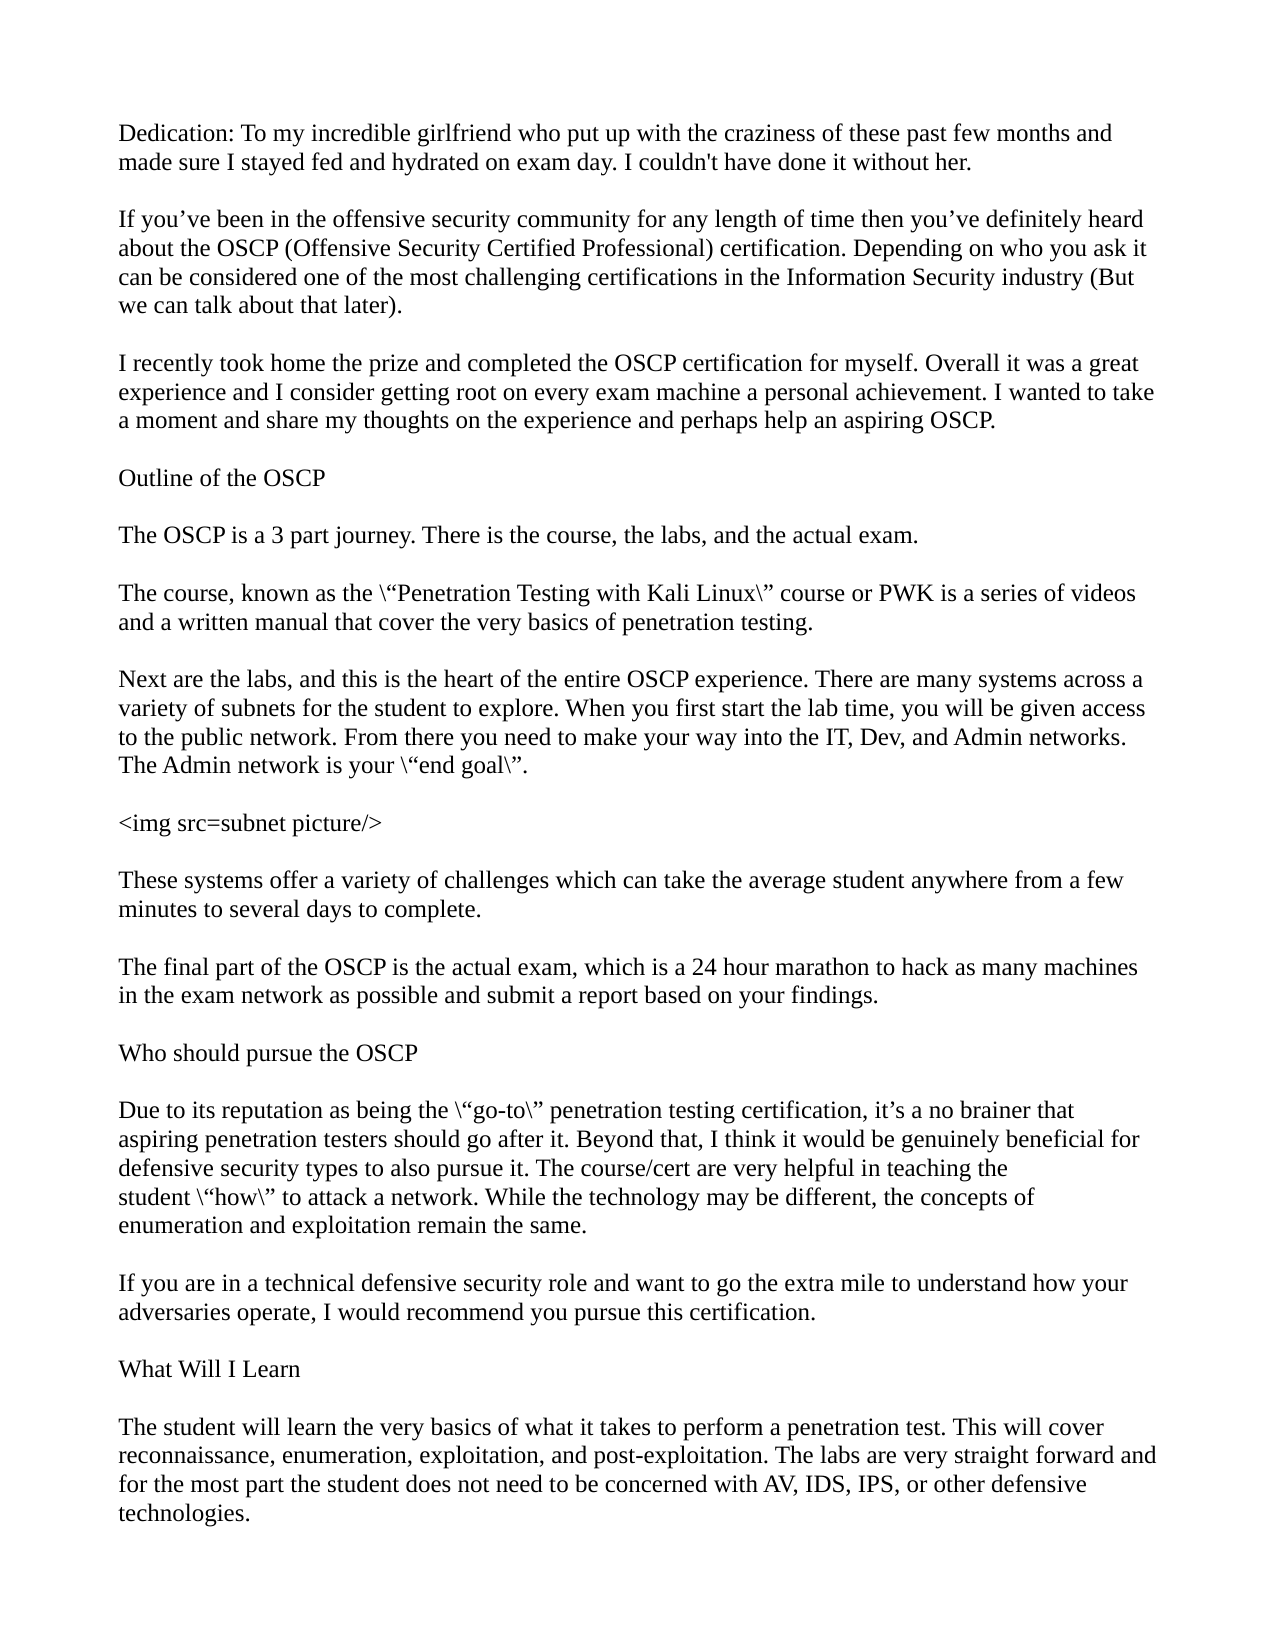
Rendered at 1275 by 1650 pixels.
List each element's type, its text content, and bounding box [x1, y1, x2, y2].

text Who should pursue the OSCP [118, 1038, 1157, 1067]
text These systems offer a variety of challenges which can take the average student anywhere from a few minutes to several days to complete. [118, 866, 1157, 923]
text The final part of the OSCP is the actual exam, which is a 24 hour marathon to hack as many machines in the exam network as possible and submit a report based on your findings. [118, 952, 1157, 1009]
text The student will learn the very basics of what it takes to perform a penetration test. This will cover reconnaissance, enumeration, exploitation, and post-exploitation. The labs are very straight forward and for the most part the student does not need to be concerned with AV, IDS, IPS, or other defensive technologies. [118, 1412, 1157, 1527]
text The course, known as the \“Penetration Testing with Kali Linux\” course or PWK is a series of videos and a written manual that cover the very basics of penetration testing. [118, 578, 1157, 636]
text Outline of the OSCP [118, 463, 1157, 492]
text If you are in a technical defensive security role and want to go the extra mile to understand how your adversaries operate, I would recommend you pursue this certification. [118, 1268, 1157, 1326]
text Dedication: To my incredible girlfriend who put up with the craziness of these past few months and made sure I stayed fed and hydrated on exam day. I couldn't have done it without her. [118, 118, 1157, 176]
text If you’ve been in the offensive security community for any length of time then you’ve definitely heard about the OSCP (Offensive Security Certified Professional) certification. Depending on who you ask it can be considered one of the most challenging certifications in the Information Security industry (But we can talk about that later). [118, 204, 1157, 319]
text Due to its reputation as being the \“go-to\” penetration testing certification, it’s a no brainer that aspiring penetration testers should go after it. Beyond that, I think it would be genuinely beneficial for defensive security types to also pursue it. The course/cert are very helpful in teaching the student \“how\” to attack a network. While the technology may be different, the concepts of enumeration and exploitation remain the same. [118, 1096, 1157, 1239]
text <img src=subnet picture/> [118, 808, 1157, 837]
text What Will I Learn [118, 1354, 1157, 1383]
text I recently took home the prize and completed the OSCP certification for myself. Overall it was a great experience and I consider getting root on every exam machine a personal achievement. I wanted to take a moment and share my thoughts on the experience and perhaps help an aspiring OSCP. [118, 348, 1157, 434]
text Next are the labs, and this is the heart of the entire OSCP experience. There are many systems across a variety of subnets for the student to explore. When you first start the lab time, you will be given access to the public network. From there you need to make your way into the IT, Dev, and Admin networks. The Admin network is your \“end goal\”. [118, 664, 1157, 779]
text The OSCP is a 3 part journey. There is the course, the labs, and the actual exam. [118, 521, 1157, 549]
